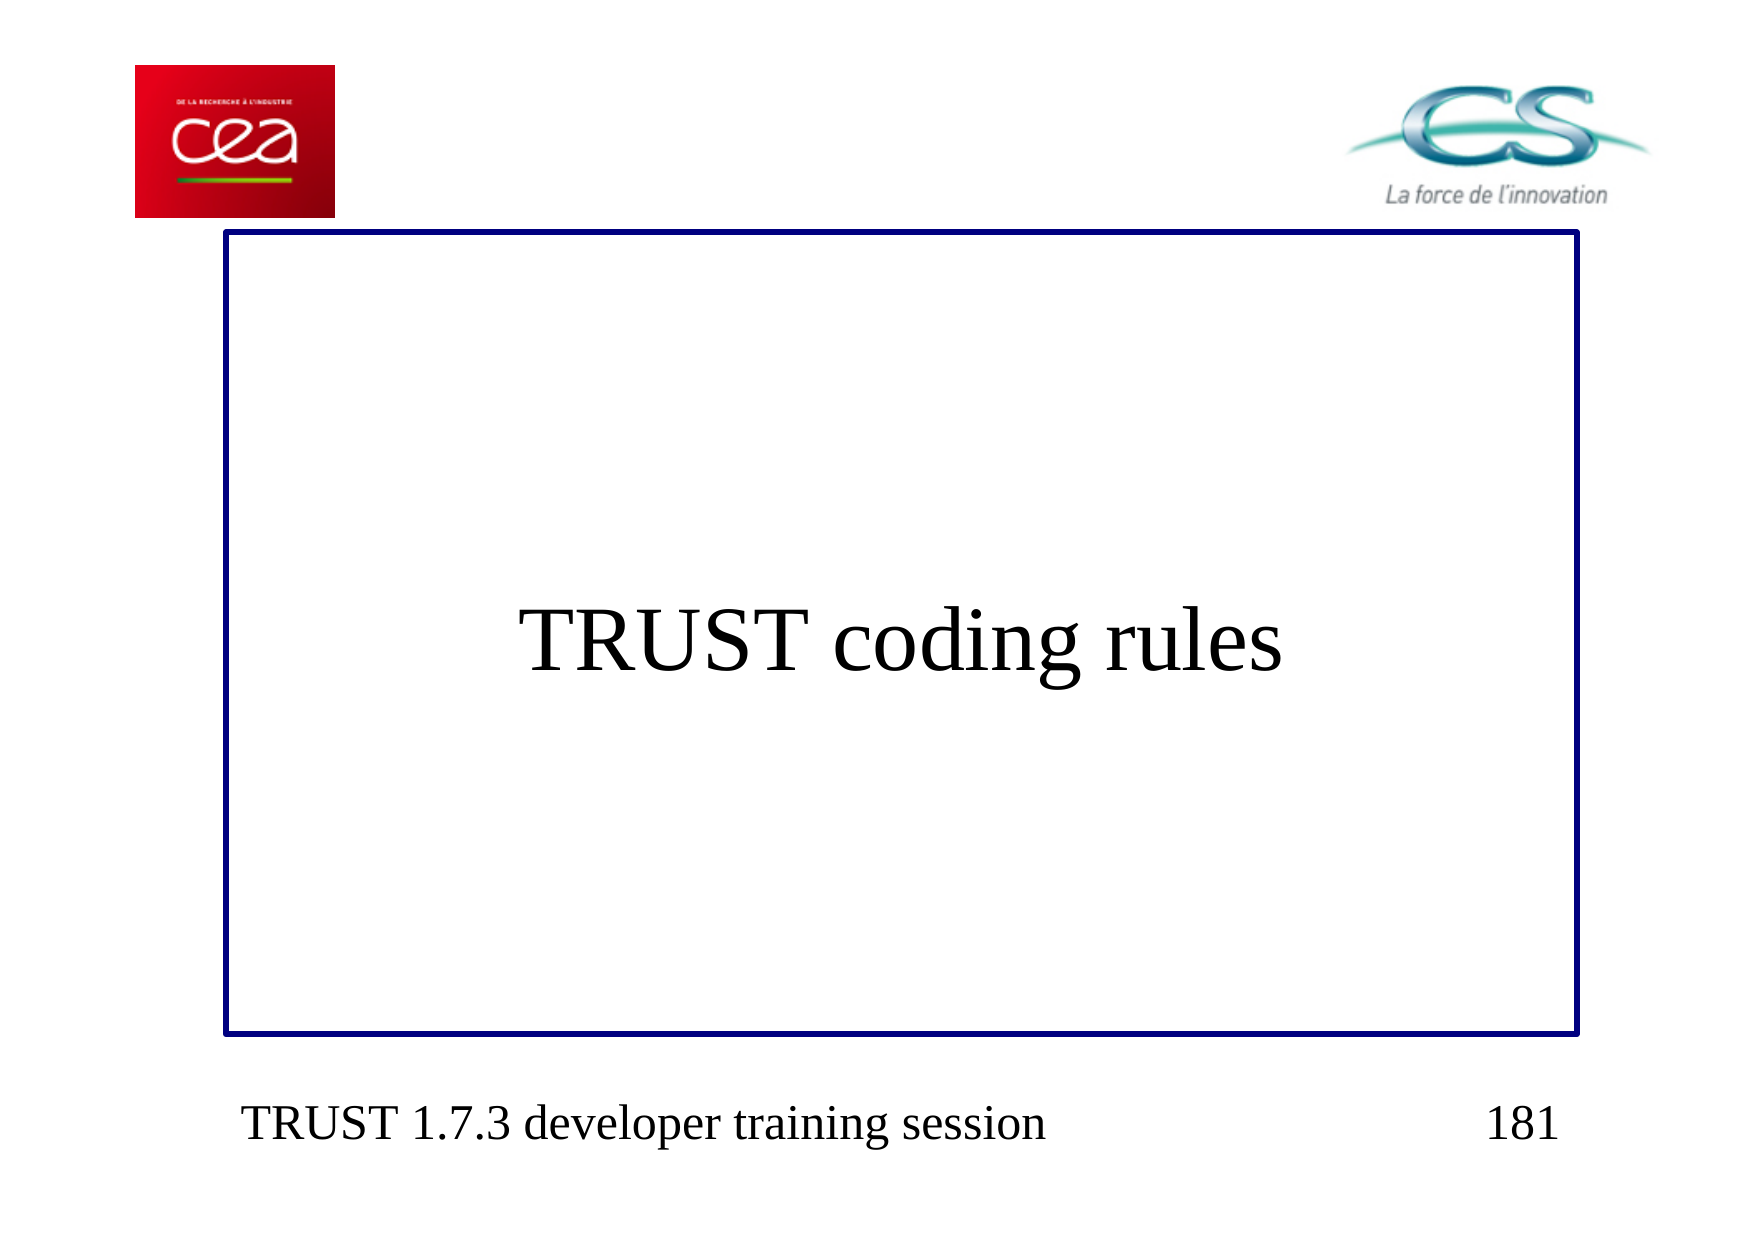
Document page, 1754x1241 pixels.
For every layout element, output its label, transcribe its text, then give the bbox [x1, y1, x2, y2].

picture [135, 65, 335, 218]
title TRUST coding rules [225, 232, 1577, 1035]
picture [1340, 73, 1662, 218]
